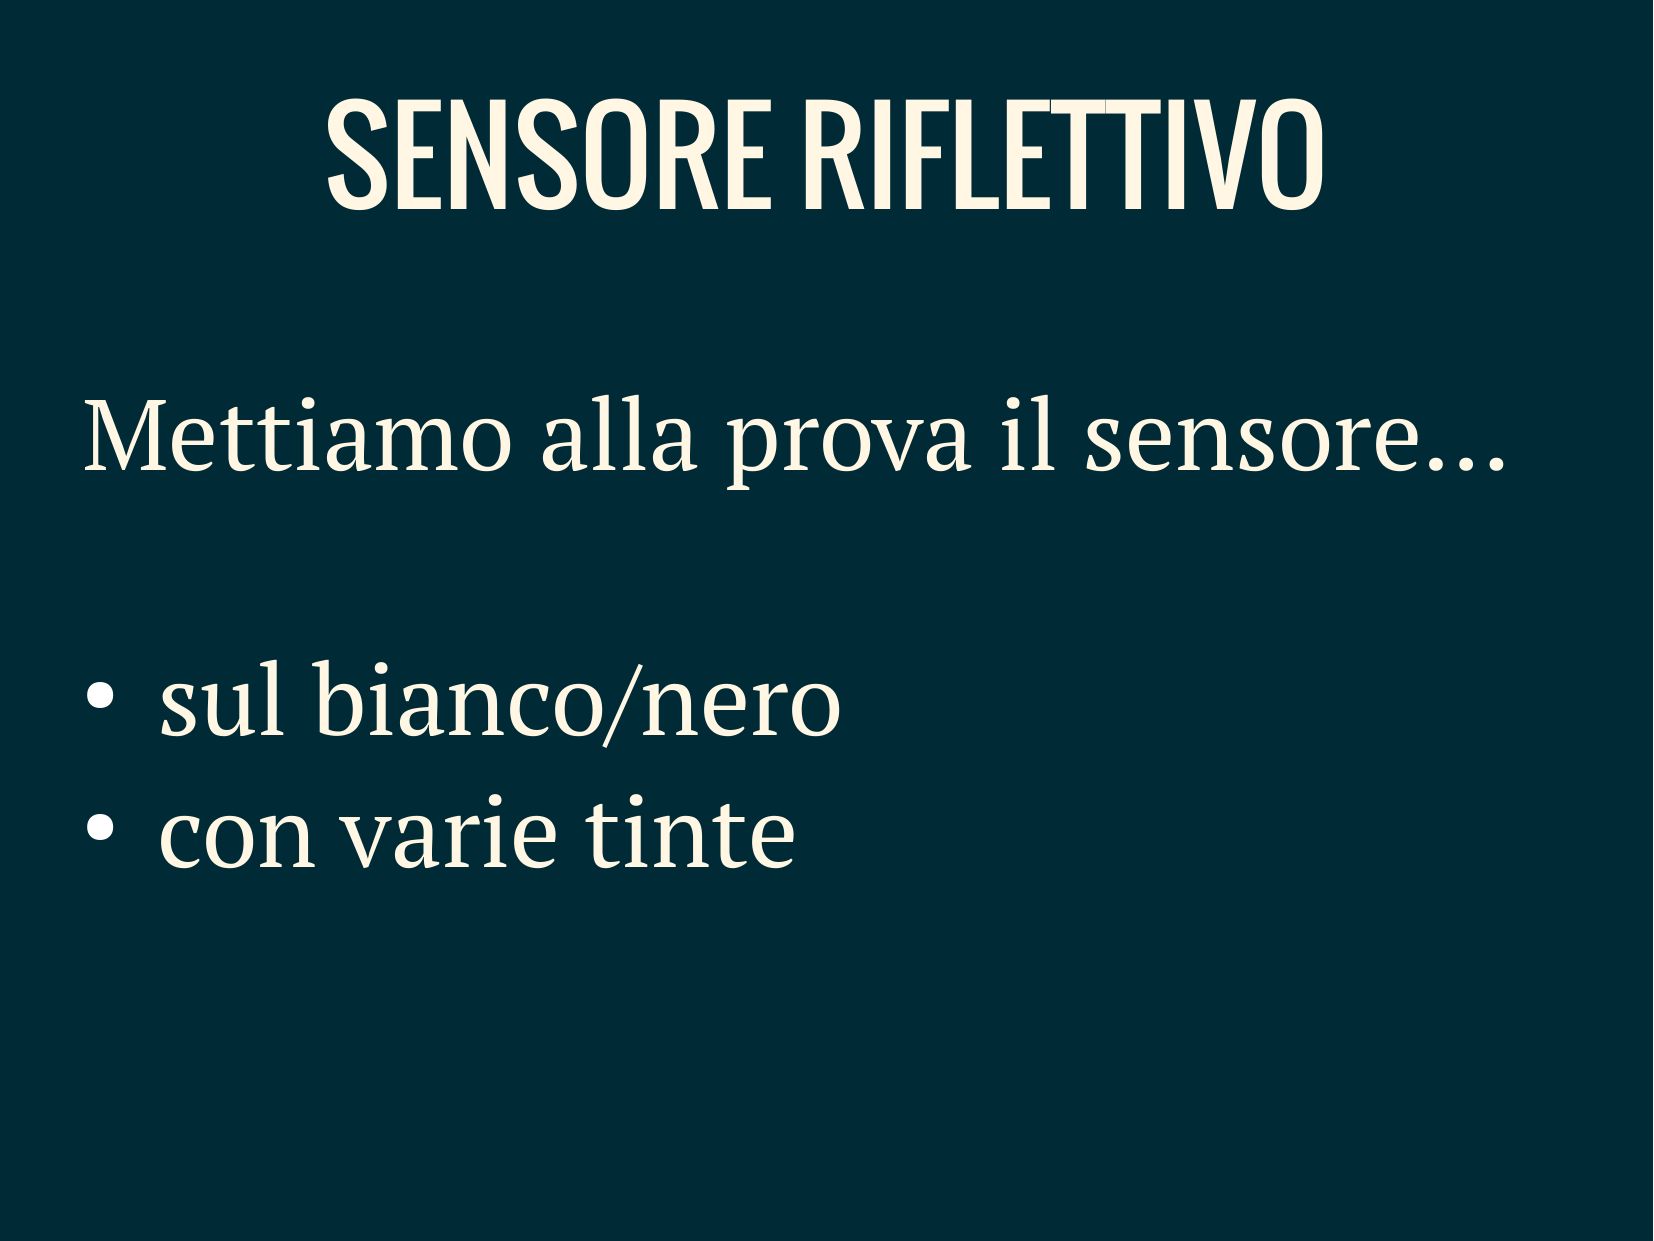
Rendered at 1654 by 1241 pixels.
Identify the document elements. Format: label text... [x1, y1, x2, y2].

title Sensore riflettivo [82, 49, 1571, 257]
text_box Mettiamo alla prova il sensore… sul bianco/nero con varie tinte [82, 366, 1570, 1231]
